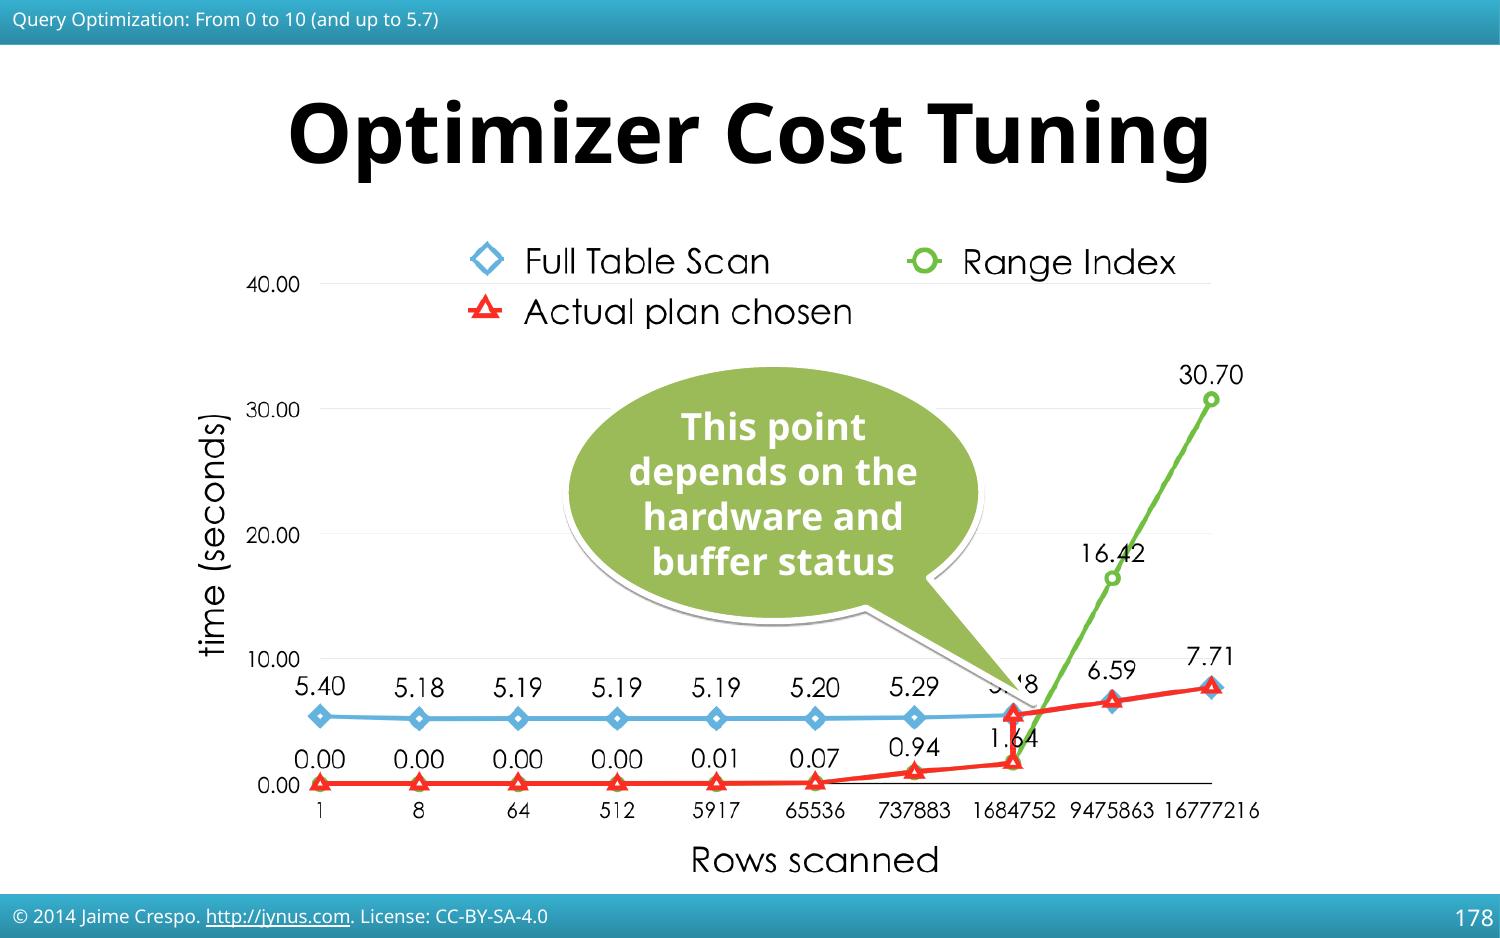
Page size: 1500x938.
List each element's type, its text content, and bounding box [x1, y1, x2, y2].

title Optimizer Cost Tuning [75, 41, 1425, 219]
picture [191, 209, 1277, 884]
slide_number [1389, 896, 1490, 935]
text_box This point depends on the hardware and buffer status [565, 363, 1034, 703]
